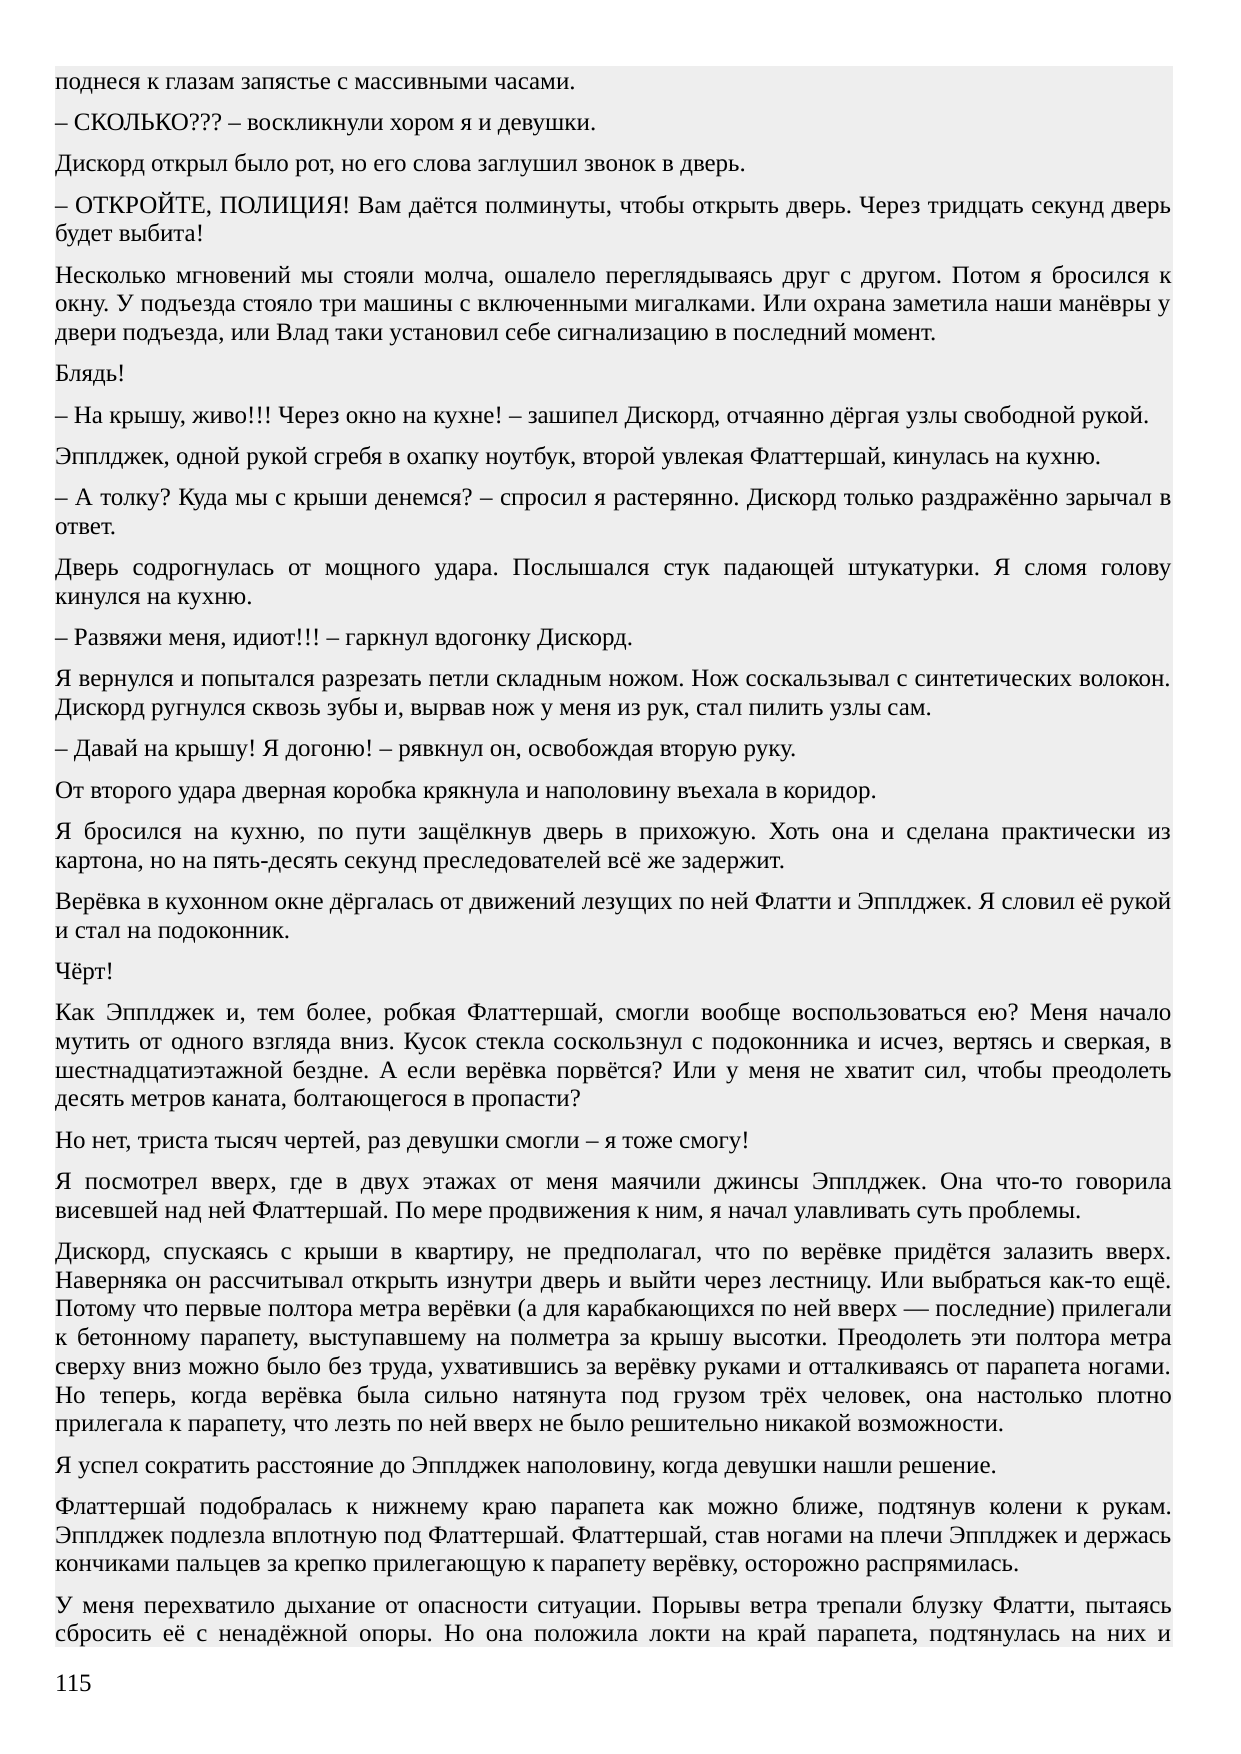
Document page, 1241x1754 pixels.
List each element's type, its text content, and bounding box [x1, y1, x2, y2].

text Верёвка в кухонном окне дёргалась от движений лезущих по ней Флатти и Эпплджек. Я словил её рукой и стал на подоконник. [55, 886, 1173, 943]
text Блядь! [55, 358, 1173, 387]
text Я вернулся и попытался разрезать петли складным ножом. Нож соскальзывал с синтетических волокон. Дискорд ругнулся сквозь зубы и, вырвав нож у меня из рук, стал пилить узлы сам. [55, 663, 1173, 721]
text – СКОЛЬКО??? – воскликнули хором я и девушки. [55, 107, 1173, 136]
text Эпплджек, одной рукой сгребя в охапку ноутбук, второй увлекая Флаттершай, кинулась на кухню. [55, 441, 1173, 470]
text Я успел сократить расстояние до Эпплджек наполовину, когда девушки нашли решение. [55, 1450, 1173, 1478]
text Но нет, триста тысяч чертей, раз девушки смогли – я тоже смогу! [55, 1125, 1173, 1153]
text Несколько мгновений мы стояли молча, ошалело переглядываясь друг с другом. Потом я бросился к окну. У подъезда стояло три машины с включенными мигалками. Или охрана заметила наши манёвры у двери подъезда, или Влад таки установил себе сигнализацию в последний момент. [55, 260, 1173, 346]
text – Развяжи меня, идиот!!! – гаркнул вдогонку Дискорд. [55, 622, 1173, 651]
text Я бросился на кухню, по пути защёлкнув дверь в прихожую. Хоть она и сделана практически из картона, но на пять-десять секунд преследователей всё же задержит. [55, 816, 1173, 873]
text Дверь содрогнулась от мощного удара. Послышался стук падающей штукатурки. Я сломя голову кинулся на кухню. [55, 552, 1173, 610]
text – ОТКРОЙТЕ, ПОЛИЦИЯ! Вам даётся полминуты, чтобы открыть дверь. Через тридцать секунд дверь будет выбита! [55, 190, 1173, 247]
text Как Эпплджек и, тем более, робкая Флаттершай, смогли вообще воспользоваться ею? Меня начало мутить от одного взгляда вниз. Кусок стекла соскользнул с подоконника и исчез, вертясь и сверкая, в шестнадцатиэтажной бездне. А если верёвка порвётся? Или у меня не хватит сил, чтобы преодолеть десять метров каната, болтающегося в пропасти? [55, 997, 1173, 1112]
text – На крышу, живо!!! Через окно на кухне! – зашипел Дискорд, отчаянно дёргая узлы свободной рукой. [55, 400, 1173, 428]
text – Давай на крышу! Я догоню! – рявкнул он, освобождая вторую руку. [55, 733, 1173, 762]
text У меня перехватило дыхание от опасности ситуации. Порывы ветра трепали блузку Флатти, пытаясь сбросить её с ненадёжной опоры. Но она положила локти на край парапета, подтянулась на них и [55, 1590, 1173, 1647]
text Флаттершай подобралась к нижнему краю парапета как можно ближе, подтянув колени к рукам. Эпплджек подлезла вплотную под Флаттершай. Флаттершай, став ногами на плечи Эпплджек и держась кончиками пальцев за крепко прилегающую к парапету верёвку, осторожно распрямилась. [55, 1491, 1173, 1577]
text – А толку? Куда мы с крыши денемся? – спросил я растерянно. Дискорд только раздражённо зарычал в ответ. [55, 482, 1173, 540]
text От второго удара дверная коробка крякнула и наполовину въехала в коридор. [55, 775, 1173, 803]
text Чёрт! [55, 956, 1173, 985]
text Я посмотрел вверх, где в двух этажах от меня маячили джинсы Эпплджек. Она что-то говорила висевшей над ней Флаттершай. По мере продвижения к ним, я начал улавливать суть проблемы. [55, 1166, 1173, 1223]
text Дискорд, спускаясь с крыши в квартиру, не предполагал, что по верёвке придётся залазить вверх. Наверняка он рассчитывал открыть изнутри дверь и выйти через лестницу. Или выбраться как-то ещё. Потому что первые полтора метра верёвки (а для карабкающихся по ней вверх — последние) прилегали к бетонному парапету, выступавшему на полметра за крышу высотки. Преодолеть эти полтора метра сверху вниз можно было без труда, ухватившись за верёвку руками и отталкиваясь от парапета ногами. Но теперь, когда верёвка была сильно натянута под грузом трёх человек, она настолько плотно прилегала к парапету, что лезть по ней вверх не было решительно никакой возможности. [55, 1236, 1173, 1437]
text Дискорд открыл было рот, но его слова заглушил звонок в дверь. [55, 148, 1173, 177]
text поднеся к глазам запястье с массивными часами. [55, 66, 1173, 95]
